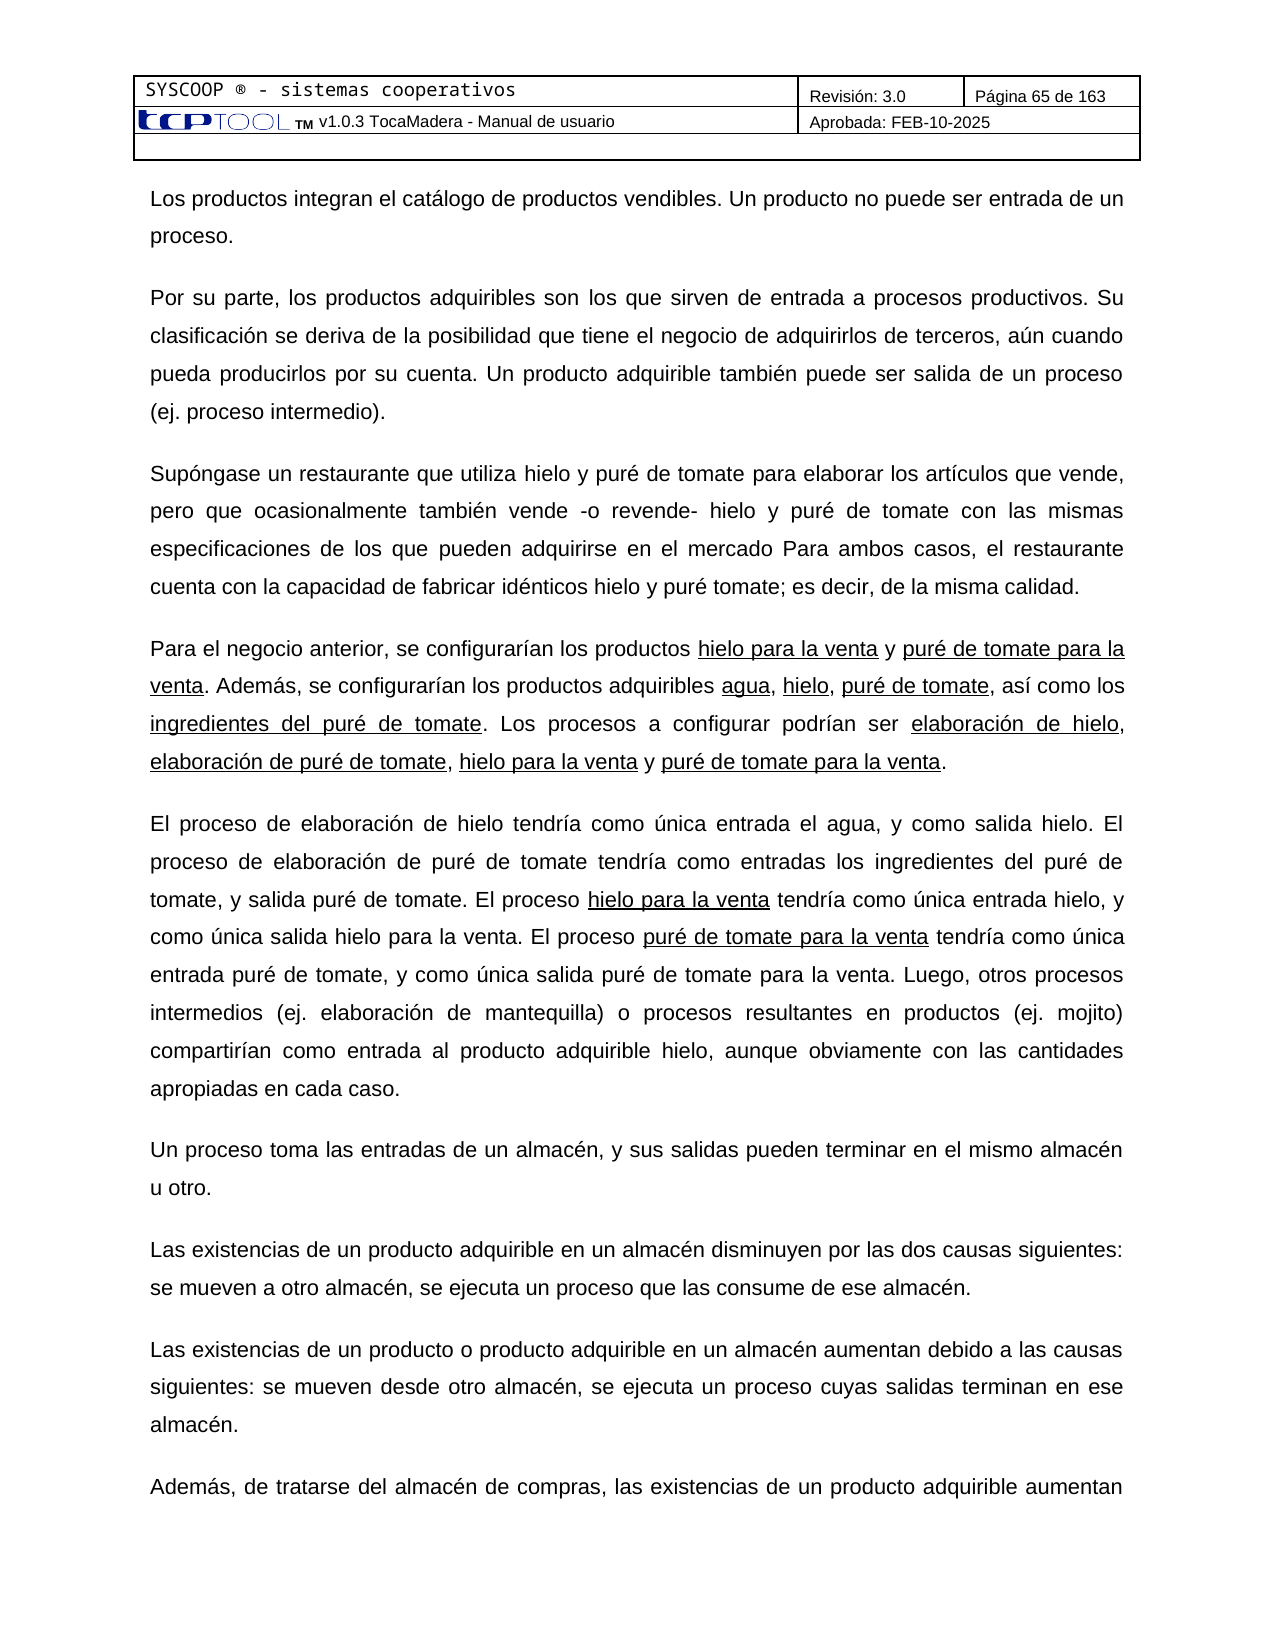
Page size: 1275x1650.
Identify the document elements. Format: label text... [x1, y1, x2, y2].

text Las existencias de un producto adquirible en un almacén disminuyen por las dos causas siguientes: se mueven a otro almacén, se ejecuta un proceso que las consume de ese almacén. [150, 1237, 1125, 1300]
text Además, de tratarse del almacén de compras, las existencias de un producto adquirible aumentan [150, 1474, 1125, 1499]
text Los productos integran el catálogo de productos vendibles. Un producto no puede ser entrada de un proceso. [150, 186, 1125, 249]
text Un proceso toma las entradas de un almacén, y sus salidas pueden terminar en el mismo almacén u otro. [150, 1137, 1125, 1200]
picture [138, 110, 290, 130]
text Las existencias de un producto o producto adquirible en un almacén aumentan debido a las causas siguientes: se mueven desde otro almacén, se ejecuta un proceso cuyas salidas terminan en ese almacén. [150, 1336, 1125, 1437]
text El proceso de elaboración de hielo tendría como única entrada el agua, y como salida hielo. El proceso de elaboración de puré de tomate tendría como entradas los ingredientes del puré de tomate, y salida puré de tomate. El proceso hielo para la venta tendría como única entrada hielo, y como única salida hielo para la venta. El proceso puré de tomate para la venta tendría como única entrada puré de tomate, y como única salida puré de tomate para la venta. Luego, otros procesos intermedios (ej. elaboración de mantequilla) o procesos resultantes en productos (ej. mojito) compartirían como entrada al producto adquirible hielo, aunque obviamente con las cantidades apropiadas en cada caso. [150, 811, 1125, 1101]
text Por su parte, los productos adquiribles son los que sirven de entrada a procesos productivos. Su clasificación se deriva de la posibilidad que tiene el negocio de adquirirlos de terceros, aún cuando pueda producirlos por su cuenta. Un producto adquirible también puede ser salida de un proceso (ej. proceso intermedio). [150, 285, 1125, 424]
text Para el negocio anterior, se configurarían los productos hielo para la venta y puré de tomate para la venta. Además, se configurarían los productos adquiribles agua, hielo, puré de tomate, así como los ingredientes del puré de tomate. Los procesos a configurar podrían ser elaboración de hielo, elaboración de puré de tomate, hielo para la venta y puré de tomate para la venta. [150, 636, 1125, 774]
text Supóngase un restaurante que utiliza hielo y puré de tomate para elaborar los artículos que vende, pero que ocasionalmente también vende -o revende- hielo y puré de tomate con las mismas especificaciones de los que pueden adquirirse en el mercado Para ambos casos, el restaurante cuenta con la capacidad de fabricar idénticos hielo y puré tomate; es decir, de la misma calidad. [150, 460, 1125, 599]
